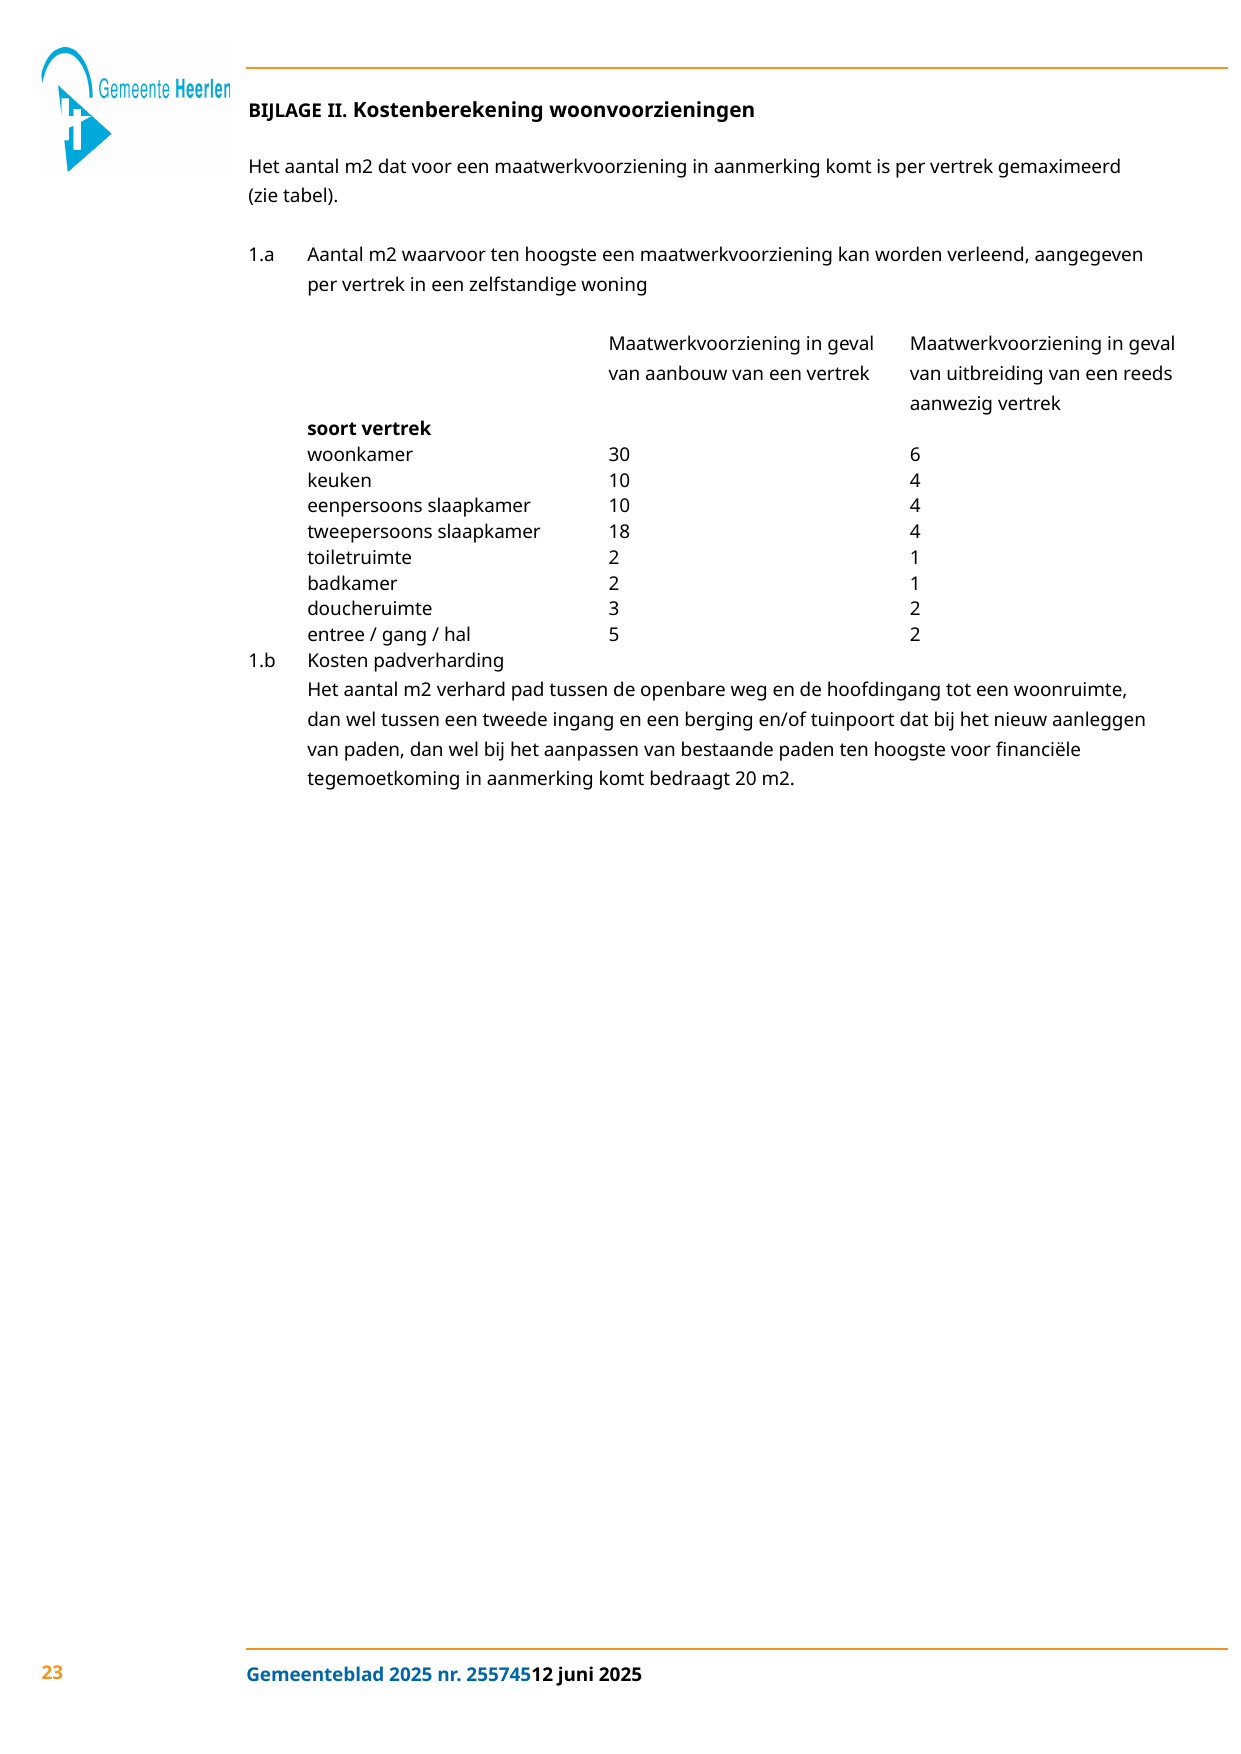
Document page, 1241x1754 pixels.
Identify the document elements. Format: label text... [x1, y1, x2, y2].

text Het aantal m2 dat voor een maatwerkvoorziening in aanmerking komt is per vertrek gemaximeerd (zie tabel). [248, 153, 1152, 208]
table_cell 2 [910, 596, 1211, 621]
table_cell 4 [910, 493, 1211, 518]
picture [41, 47, 59, 70]
table_cell badkamer [307, 570, 608, 596]
table_header Maatwerkvoorziening in geval van uitbreiding van een reeds aanwezig vertrek [910, 331, 1211, 415]
table_cell toiletruimte [307, 544, 608, 570]
list Het aantal m2 verhard pad tussen de openbare weg en de hoofdingang tot een woonruimte, dan wel tussen een tweede ingang en een berging en/of tuinpoort dat bij het nieuw aanleggen van paden, dan wel bij het aanpassen van bestaande paden ten hoogste voor financiële tegemoetkoming in aanmerking komt bedraagt 20 m2. [248, 677, 1152, 791]
table_cell entree / gang / hal [307, 621, 608, 647]
table_cell 4 [910, 467, 1211, 493]
table_cell eenpersoons slaapkamer [307, 493, 608, 518]
table_cell 4 [910, 518, 1211, 544]
table_cell 2 [608, 544, 909, 570]
table_header Maatwerkvoorziening in geval van aanbouw van een vertrek [608, 331, 909, 415]
table_cell woonkamer [307, 441, 608, 467]
table_cell 1 [910, 570, 1211, 596]
table_cell 30 [608, 441, 909, 467]
table_cell doucheruimte [307, 596, 608, 621]
table_cell 18 [608, 518, 909, 544]
list Kosten padverharding [248, 647, 1152, 673]
picture [41, 47, 231, 172]
table_cell 6 [910, 441, 1211, 467]
table_cell [608, 415, 909, 441]
table_cell 10 [608, 467, 909, 493]
table_cell 10 [608, 493, 909, 518]
table_cell 5 [608, 621, 909, 647]
text BIJLAGE II. Kostenberekening woonvoorzieningen [248, 95, 1152, 123]
table_header [307, 331, 608, 415]
table_cell [910, 415, 1211, 441]
table_cell 2 [910, 621, 1211, 647]
table_cell tweepersoons slaapkamer [307, 518, 608, 544]
table_cell 3 [608, 596, 909, 621]
list Aantal m2 waarvoor ten hoogste een maatwerkvoorziening kan worden verleend, aangegeven per vertrek in een zelfstandige woning [248, 242, 1152, 297]
table_cell keuken [307, 467, 608, 493]
table_cell 2 [608, 570, 909, 596]
table_cell soort vertrek [307, 415, 608, 441]
table_cell 1 [910, 544, 1211, 570]
